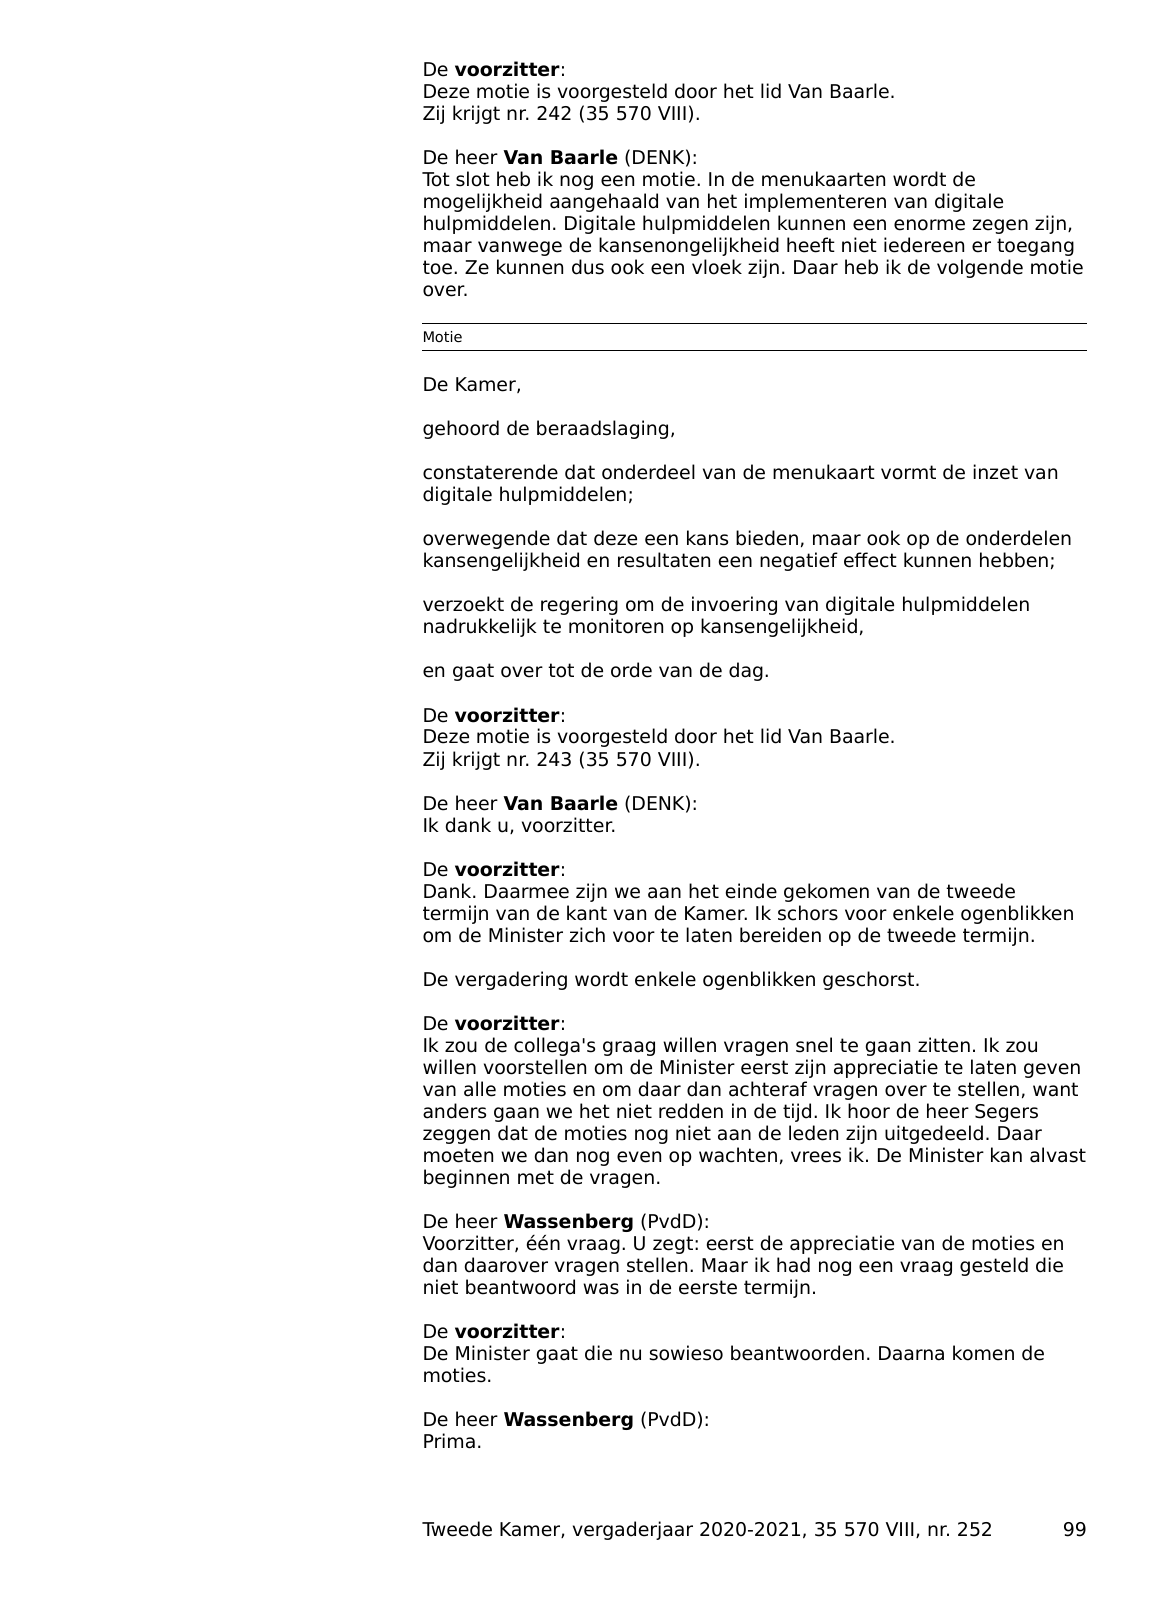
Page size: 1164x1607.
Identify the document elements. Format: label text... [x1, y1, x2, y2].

text verzoekt de regering om de invoering van digitale hulpmiddelen nadrukkelijk te monitoren op kansengelijkheid, [422, 594, 1087, 638]
table_header Motie [422, 324, 1087, 350]
text De vergadering wordt enkele ogenblikken geschorst. [422, 969, 1087, 991]
text Zij krijgt nr. 243 (35 570 VIII). [422, 748, 1087, 770]
text Tot slot heb ik nog een motie. In de menukaarten wordt de mogelijkheid aangehaald van het implementeren van digitale hulpmiddelen. Digitale hulpmiddelen kunnen een enorme zegen zijn, maar vanwege de kansenongelijkheid heeft niet iedereen er toegang toe. Ze kunnen dus ook een vloek zijn. Daar heb ik de volgende motie over. [422, 169, 1087, 301]
text Deze motie is voorgesteld door het lid Van Baarle. [422, 81, 1087, 103]
text De voorzitter: [422, 1013, 1087, 1035]
text Voorzitter, één vraag. U zegt: eerst de appreciatie van de moties en dan daarover vragen stellen. Maar ik had nog een vraag gesteld die niet beantwoord was in de eerste termijn. [422, 1233, 1087, 1299]
text De Kamer, [422, 373, 1087, 396]
text Ik zou de collega's graag willen vragen snel te gaan zitten. Ik zou willen voorstellen om de Minister eerst zijn appreciatie te laten geven van alle moties en om daar dan achteraf vragen over te stellen, want anders gaan we het niet redden in de tijd. Ik hoor de heer Segers zeggen dat de moties nog niet aan de leden zijn uitgedeeld. Daar moeten we dan nog even op wachten, vrees ik. De Minister kan alvast beginnen met de vragen. [422, 1035, 1087, 1189]
text De voorzitter: [422, 1321, 1087, 1343]
text Zij krijgt nr. 242 (35 570 VIII). [422, 103, 1087, 125]
text De voorzitter: [422, 704, 1087, 726]
text Ik dank u, voorzitter. [422, 814, 1087, 837]
text constaterende dat onderdeel van de menukaart vormt de inzet van digitale hulpmiddelen; [422, 462, 1087, 506]
text Dank. Daarmee zijn we aan het einde gekomen van de tweede termijn van de kant van de Kamer. Ik schors voor enkele ogenblikken om de Minister zich voor te laten bereiden op de tweede termijn. [422, 881, 1087, 947]
text De Minister gaat die nu sowieso beantwoorden. Daarna komen de moties. [422, 1343, 1087, 1387]
text overwegende dat deze een kans bieden, maar ook op de onderdelen kansengelijkheid en resultaten een negatief effect kunnen hebben; [422, 528, 1087, 572]
text en gaat over tot de orde van de dag. [422, 660, 1087, 682]
text De heer Wassenberg (PvdD): [422, 1211, 1087, 1233]
text Prima. [422, 1431, 1087, 1453]
text De voorzitter: [422, 59, 1087, 81]
text Deze motie is voorgesteld door het lid Van Baarle. [422, 726, 1087, 748]
text De voorzitter: [422, 859, 1087, 881]
text gehoord de beraadslaging, [422, 418, 1087, 440]
text De heer Wassenberg (PvdD): [422, 1409, 1087, 1431]
text De heer Van Baarle (DENK): [422, 147, 1087, 169]
text De heer Van Baarle (DENK): [422, 793, 1087, 814]
